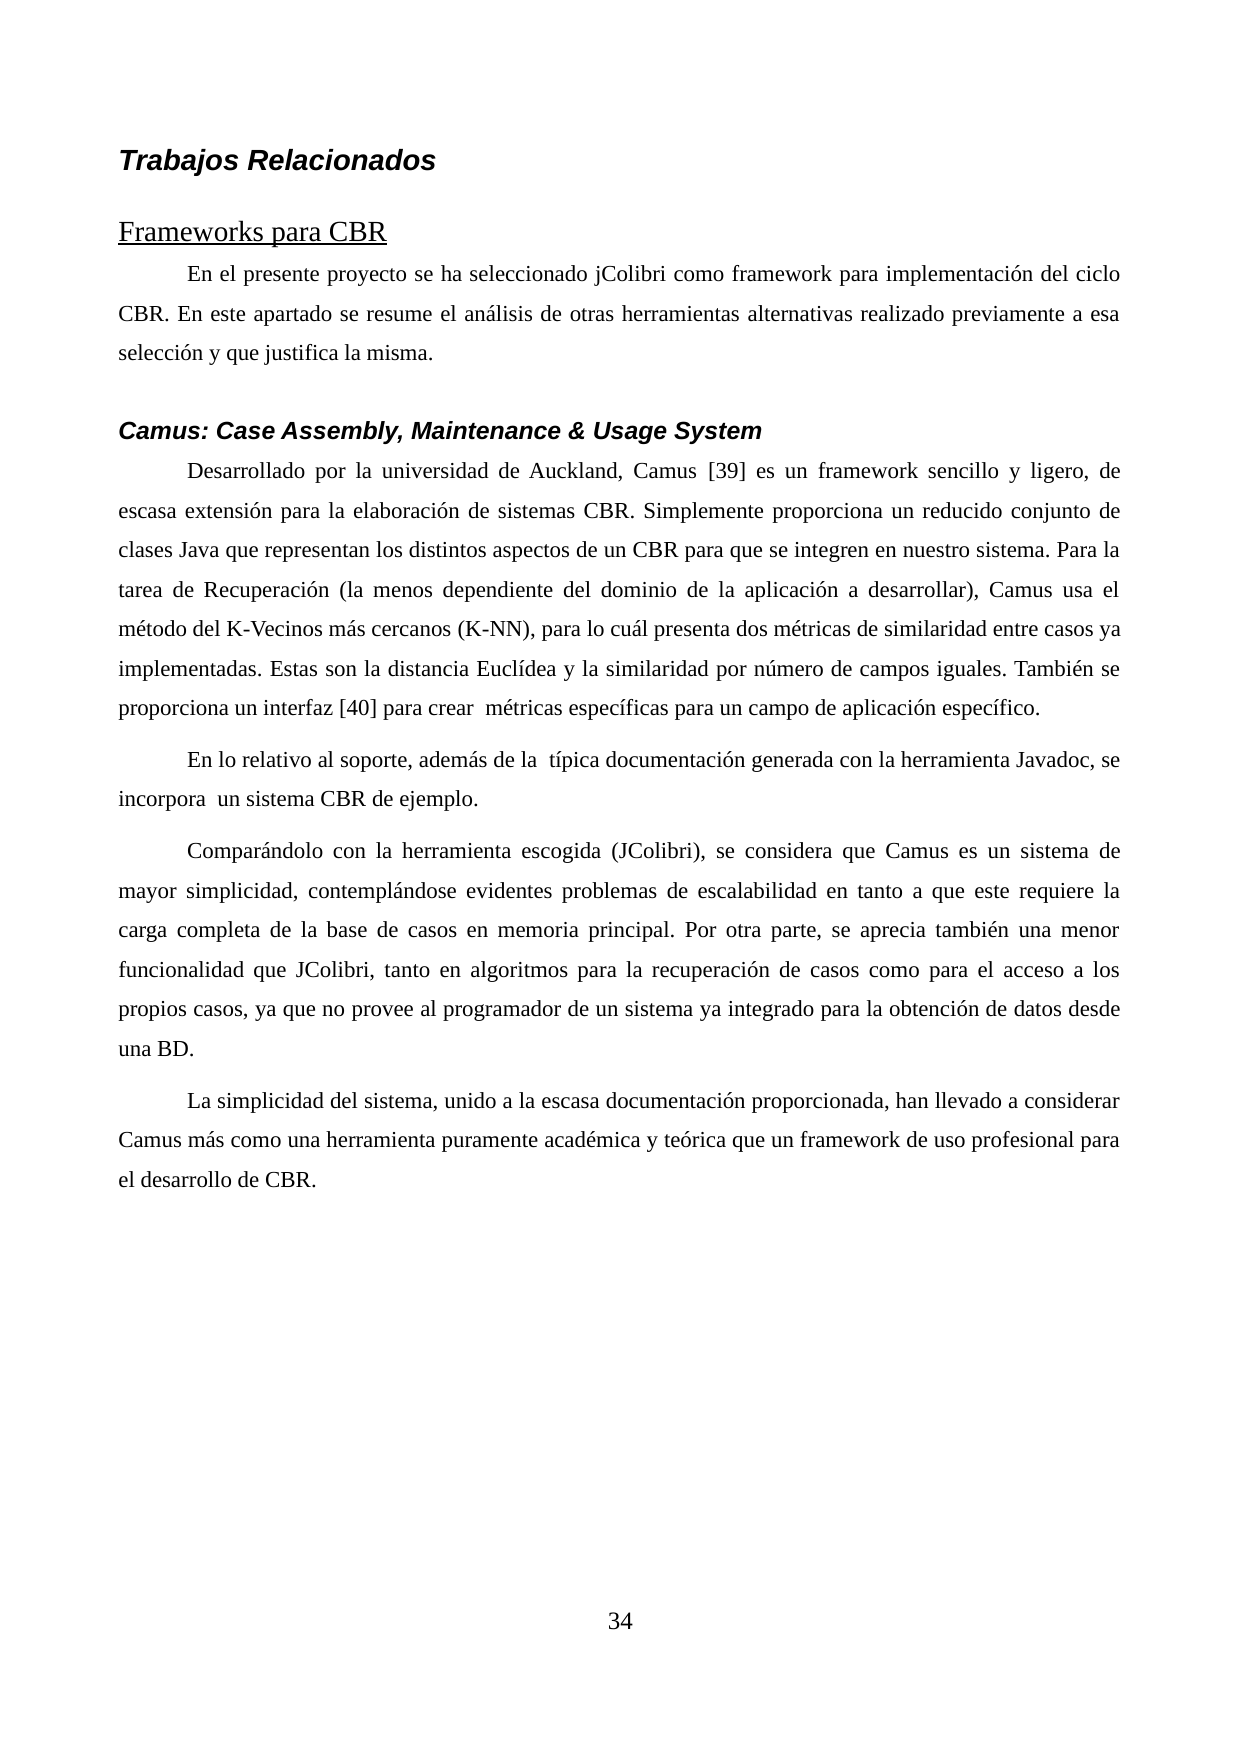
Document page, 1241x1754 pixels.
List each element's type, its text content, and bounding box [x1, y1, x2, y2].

text La simplicidad del sistema, unido a la escasa documentación proporcionada, han llevado a considerar Camus más como una herramienta puramente académica y teórica que un framework de uso profesional para el desarrollo de CBR. [118, 1087, 1122, 1192]
subtitle Frameworks para CBR [118, 214, 1122, 248]
text Desarrollado por la universidad de Auckland, Camus [39] es un framework sencillo y ligero, de escasa extensión para la elaboración de sistemas CBR. Simplemente proporciona un reducido conjunto de clases Java que representan los distintos aspectos de un CBR para que se integren en nuestro sistema. Para la tarea de Recuperación (la menos dependiente del dominio de la aplicación a desarrollar), Camus usa el método del K-Vecinos más cercanos (K-NN), para lo cuál presenta dos métricas de similaridad entre casos ya implementadas. Estas son la distancia Euclídea y la similaridad por número de campos iguales. También se proporciona un interfaz [40] para crear métricas específicas para un campo de aplicación específico. [118, 457, 1122, 720]
text Comparándolo con la herramienta escogida (JColibri), se considera que Camus es un sistema de mayor simplicidad, contemplándose evidentes problemas de escalabilidad en tanto a que este requiere la carga completa de la base de casos en memoria principal. Por otra parte, se aprecia también una menor funcionalidad que JColibri, tanto en algoritmos para la recuperación de casos como para el acceso a los propios casos, ya que no provee al programador de un sistema ya integrado para la obtención de datos desde una BD. [118, 837, 1122, 1061]
text En lo relativo al soporte, además de la típica documentación generada con la herramienta Javadoc, se incorpora un sistema CBR de ejemplo. [118, 746, 1122, 812]
subtitle Camus: Case Assembly, Maintenance & Usage System [118, 416, 1122, 445]
subtitle Trabajos Relacionados [118, 143, 1122, 177]
text En el presente proyecto se ha seleccionado jColibri como framework para implementación del ciclo CBR. En este apartado se resume el análisis de otras herramientas alternativas realizado previamente a esa selección y que justifica la misma. [118, 260, 1122, 366]
